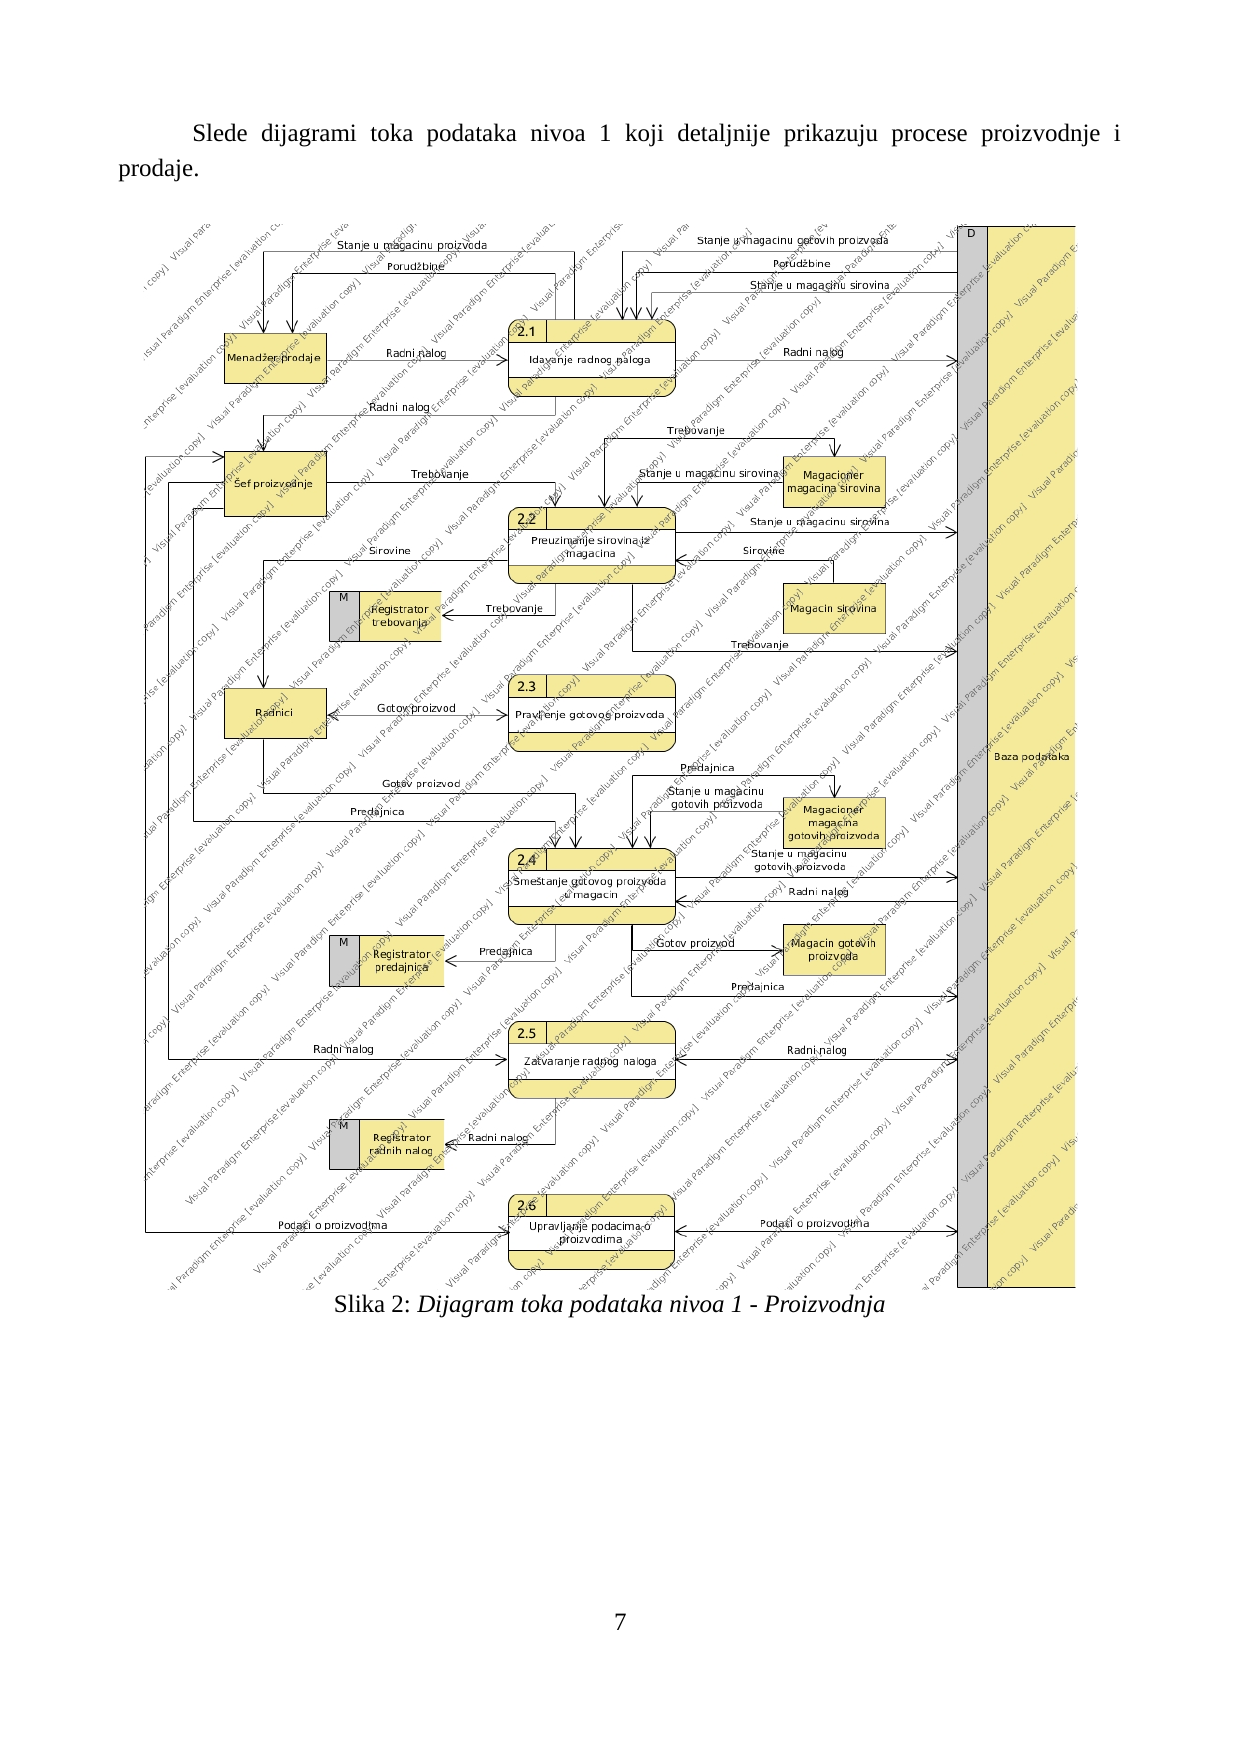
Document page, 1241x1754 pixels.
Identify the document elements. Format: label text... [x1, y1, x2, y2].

text Slede dijagrami toka podataka nivoa 1 koji detaljnije prikazuju procese proizvodnje i prodaje. [118, 118, 1122, 181]
text Slika 2: Dijagram toka podataka nivoa 1 - Proizvodnja [109, 1290, 1113, 1318]
picture [143, 224, 1078, 1290]
